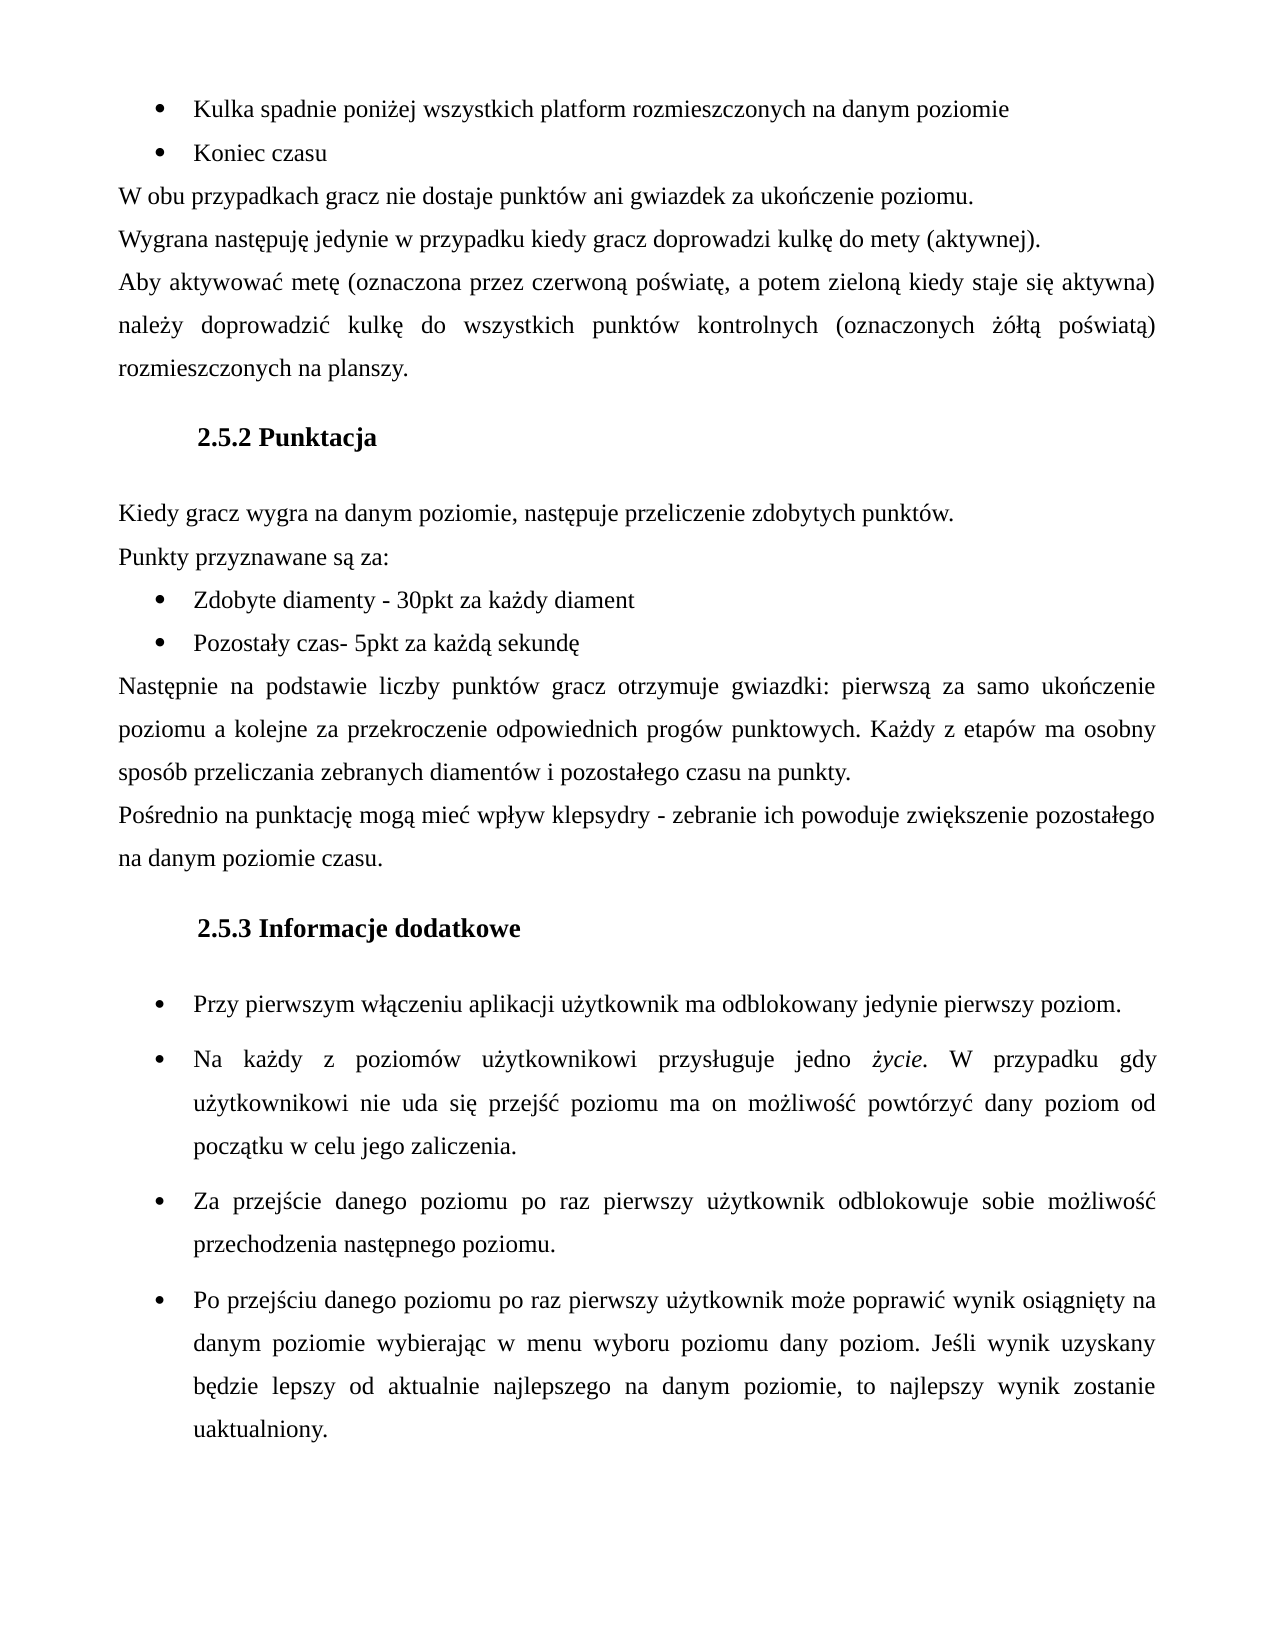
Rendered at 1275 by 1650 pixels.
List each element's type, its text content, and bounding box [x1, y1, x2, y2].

subtitle Punktacja [191, 421, 1157, 452]
list Pozostały czas- 5pkt za każdą sekundę [156, 628, 1157, 657]
list Przy pierwszym włączeniu aplikacji użytkownik ma odblokowany jedynie pierwszy poziom. [156, 989, 1157, 1018]
text W obu przypadkach gracz nie dostaje punktów ani gwiazdek za ukończenie poziomu. [118, 181, 1157, 209]
list Kulka spadnie poniżej wszystkich platform rozmieszczonych na danym poziomie [156, 94, 1157, 123]
list Koniec czasu [156, 138, 1157, 166]
text Wygrana następuję jedynie w przypadku kiedy gracz doprowadzi kulkę do mety (aktywnej). [118, 224, 1157, 253]
text Następnie na podstawie liczby punktów gracz otrzymuje gwiazdki: pierwszą za samo ukończenie poziomu a kolejne za przekroczenie odpowiednich progów punktowych. Każdy z etapów ma osobny sposób przeliczania zebranych diamentów i pozostałego czasu na punkty. [118, 671, 1157, 786]
list Za przejście danego poziomu po raz pierwszy użytkownik odblokowuje sobie możliwość przechodzenia następnego poziomu. [156, 1186, 1157, 1258]
subtitle Informacje dodatkowe [191, 912, 1157, 943]
text Aby aktywować metę (oznaczona przez czerwoną poświatę, a potem zieloną kiedy staje się aktywna) należy doprowadzić kulkę do wszystkich punktów kontrolnych (oznaczonych żółtą poświatą) rozmieszczonych na planszy. [118, 267, 1157, 382]
text Pośrednio na punktację mogą mieć wpływ klepsydry - zebranie ich powoduje zwiększenie pozostałego na danym poziomie czasu. [118, 800, 1157, 872]
list Zdobyte diamenty - 30pkt za każdy diament [156, 585, 1157, 613]
text Kiedy gracz wygra na danym poziomie, następuje przeliczenie zdobytych punktów. [118, 498, 1157, 527]
list Na każdy z poziomów użytkownikowi przysługuje jedno życie. W przypadku gdy użytkownikowi nie uda się przejść poziomu ma on możliwość powtórzyć dany poziom od początku w celu jego zaliczenia. [156, 1044, 1157, 1159]
list Po przejściu danego poziomu po raz pierwszy użytkownik może poprawić wynik osiągnięty na danym poziomie wybierając w menu wyboru poziomu dany poziom. Jeśli wynik uzyskany będzie lepszy od aktualnie najlepszego na danym poziomie, to najlepszy wynik zostanie uaktualniony. [156, 1285, 1157, 1443]
text Punkty przyznawane są za: [118, 542, 1157, 570]
